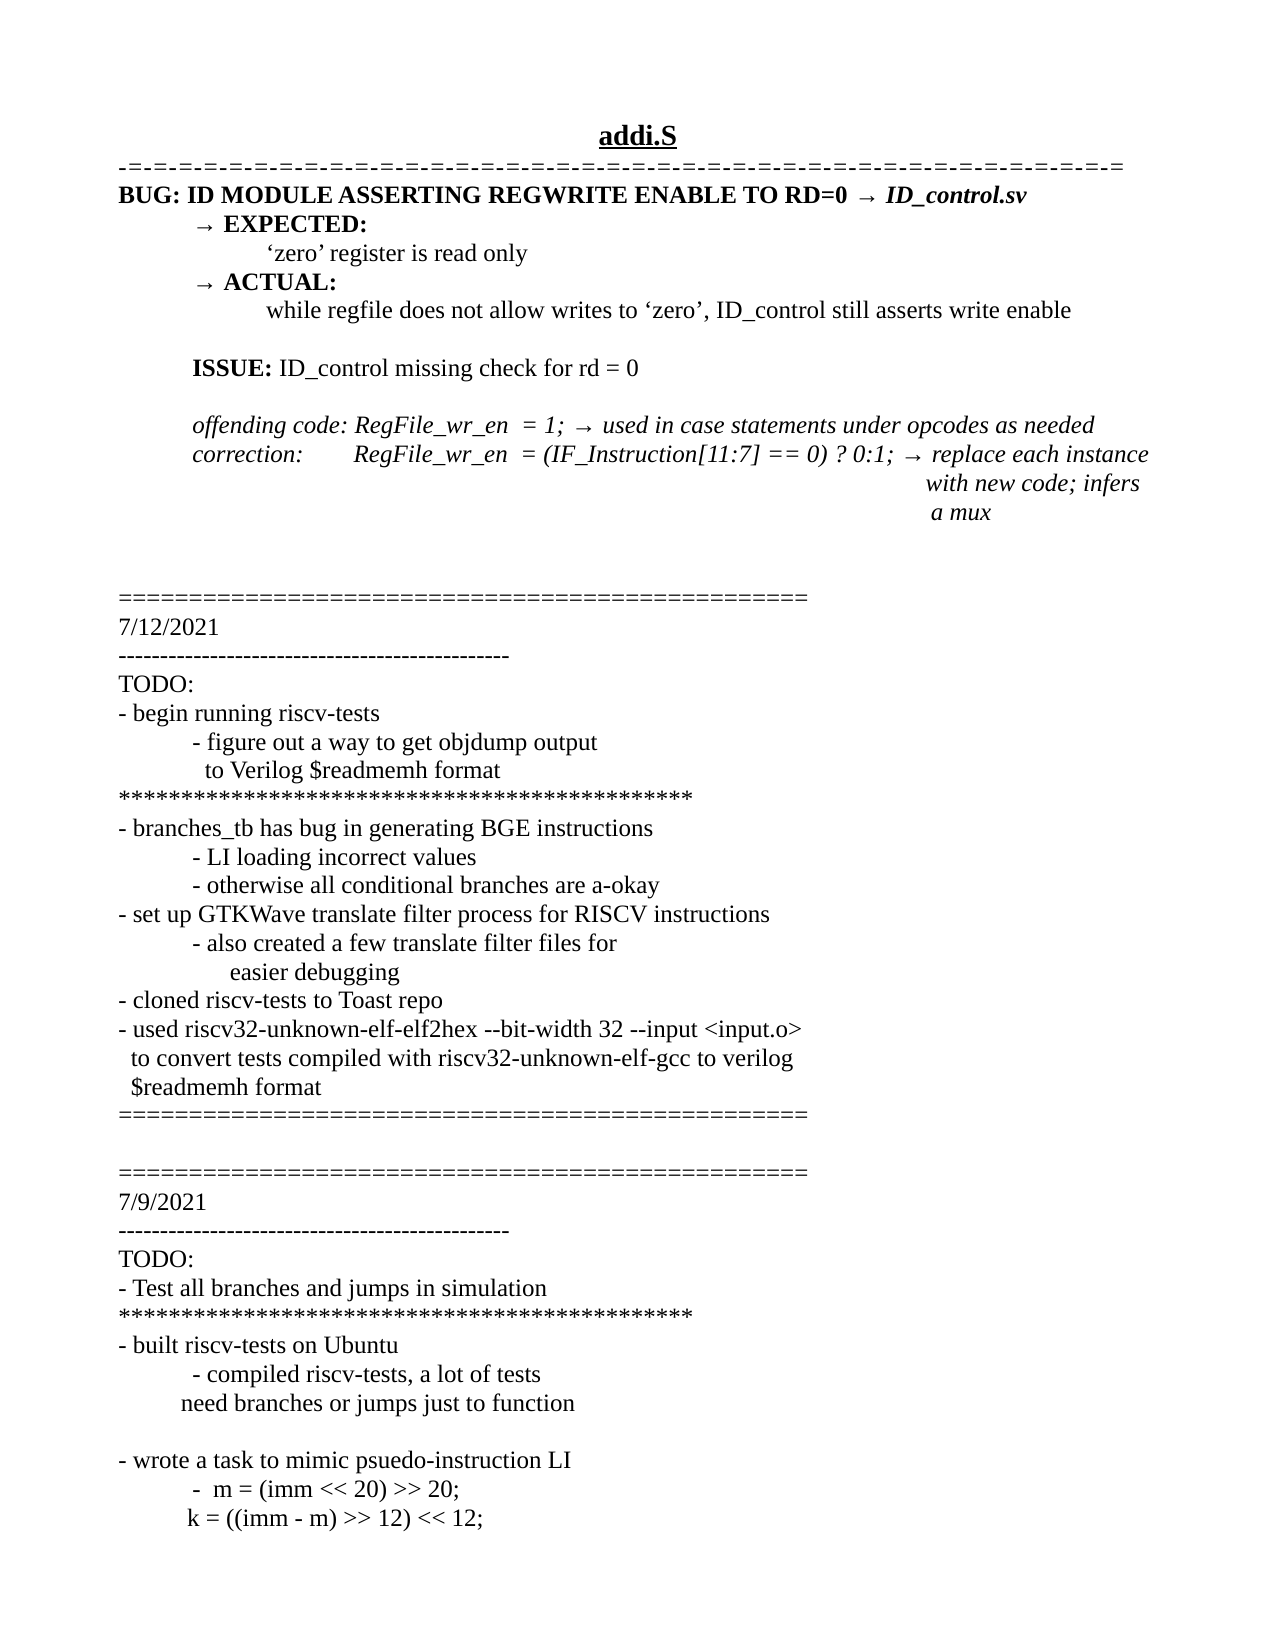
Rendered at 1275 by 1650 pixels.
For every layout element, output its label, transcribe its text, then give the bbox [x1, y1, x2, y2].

text - built riscv-tests on Ubuntu [118, 1330, 1157, 1359]
text ********************************************** [118, 784, 1157, 813]
text - wrote a task to mimic psuedo-instruction LI [118, 1445, 1157, 1474]
text ================================================= [118, 1158, 1157, 1187]
text - figure out a way to get objdump output [118, 727, 1157, 755]
text - branches_tb has bug in generating BGE instructions [118, 813, 1157, 842]
text TODO: [118, 1244, 1157, 1273]
text → ACTUAL: [118, 267, 1157, 295]
text - cloned riscv-tests to Toast repo [118, 985, 1157, 1014]
text correction: RegFile_wr_en = (IF_Instruction[11:7] == 0) ? 0:1; → replace each instance with new code; infers a mux [118, 439, 1157, 525]
text ISSUE: ID_control missing check for rd = 0 [118, 353, 1157, 382]
text TODO: [118, 669, 1157, 698]
text - used riscv32-unknown-elf-elf2hex --bit-width 32 --input <input.o> [118, 1014, 1157, 1043]
text easier debugging [118, 957, 1157, 985]
text k = ((imm - m) >> 12) << 12; [118, 1503, 1157, 1532]
text need branches or jumps just to function [118, 1388, 1157, 1417]
text addi.S [118, 118, 1157, 152]
text to convert tests compiled with riscv32-unknown-elf-gcc to verilog [118, 1043, 1157, 1072]
text $readmemh format [118, 1072, 1157, 1100]
text - also created a few translate filter files for [118, 928, 1157, 957]
text - set up GTKWave translate filter process for RISCV instructions [118, 899, 1157, 928]
text 7/12/2021 [118, 612, 1157, 640]
text BUG: ID MODULE ASSERTING REGWRITE ENABLE TO RD=0 → ID_control.sv [118, 180, 1157, 209]
text to Verilog $readmemh format [118, 755, 1157, 784]
text - compiled riscv-tests, a lot of tests [118, 1359, 1157, 1388]
text 7/9/2021 [118, 1187, 1157, 1215]
text ----------------------------------------------- [118, 1215, 1157, 1244]
text - LI loading incorrect values [118, 842, 1157, 870]
text ‘zero’ register is read only [118, 238, 1157, 267]
text → EXPECTED: [118, 209, 1157, 238]
text - m = (imm << 20) >> 20; [118, 1474, 1157, 1503]
text -=-=-=-=-=-=-=-=-=-=-=-=-=-=-=-=-=-=-=-=-=-=-=-=-=-=-=-=-=-=-=-=-=-=-=-=-=-=-=-= [118, 152, 1157, 180]
text ================================================= [118, 583, 1157, 612]
text ----------------------------------------------- [118, 640, 1157, 669]
text while regfile does not allow writes to ‘zero’, ID_control still asserts write enable [118, 295, 1157, 324]
text ================================================= [118, 1100, 1157, 1129]
text - Test all branches and jumps in simulation [118, 1273, 1157, 1302]
text - begin running riscv-tests [118, 698, 1157, 727]
text - otherwise all conditional branches are a-okay [118, 870, 1157, 899]
text ********************************************** [118, 1302, 1157, 1330]
text offending code: RegFile_wr_en = 1; → used in case statements under opcodes as needed [118, 410, 1157, 439]
